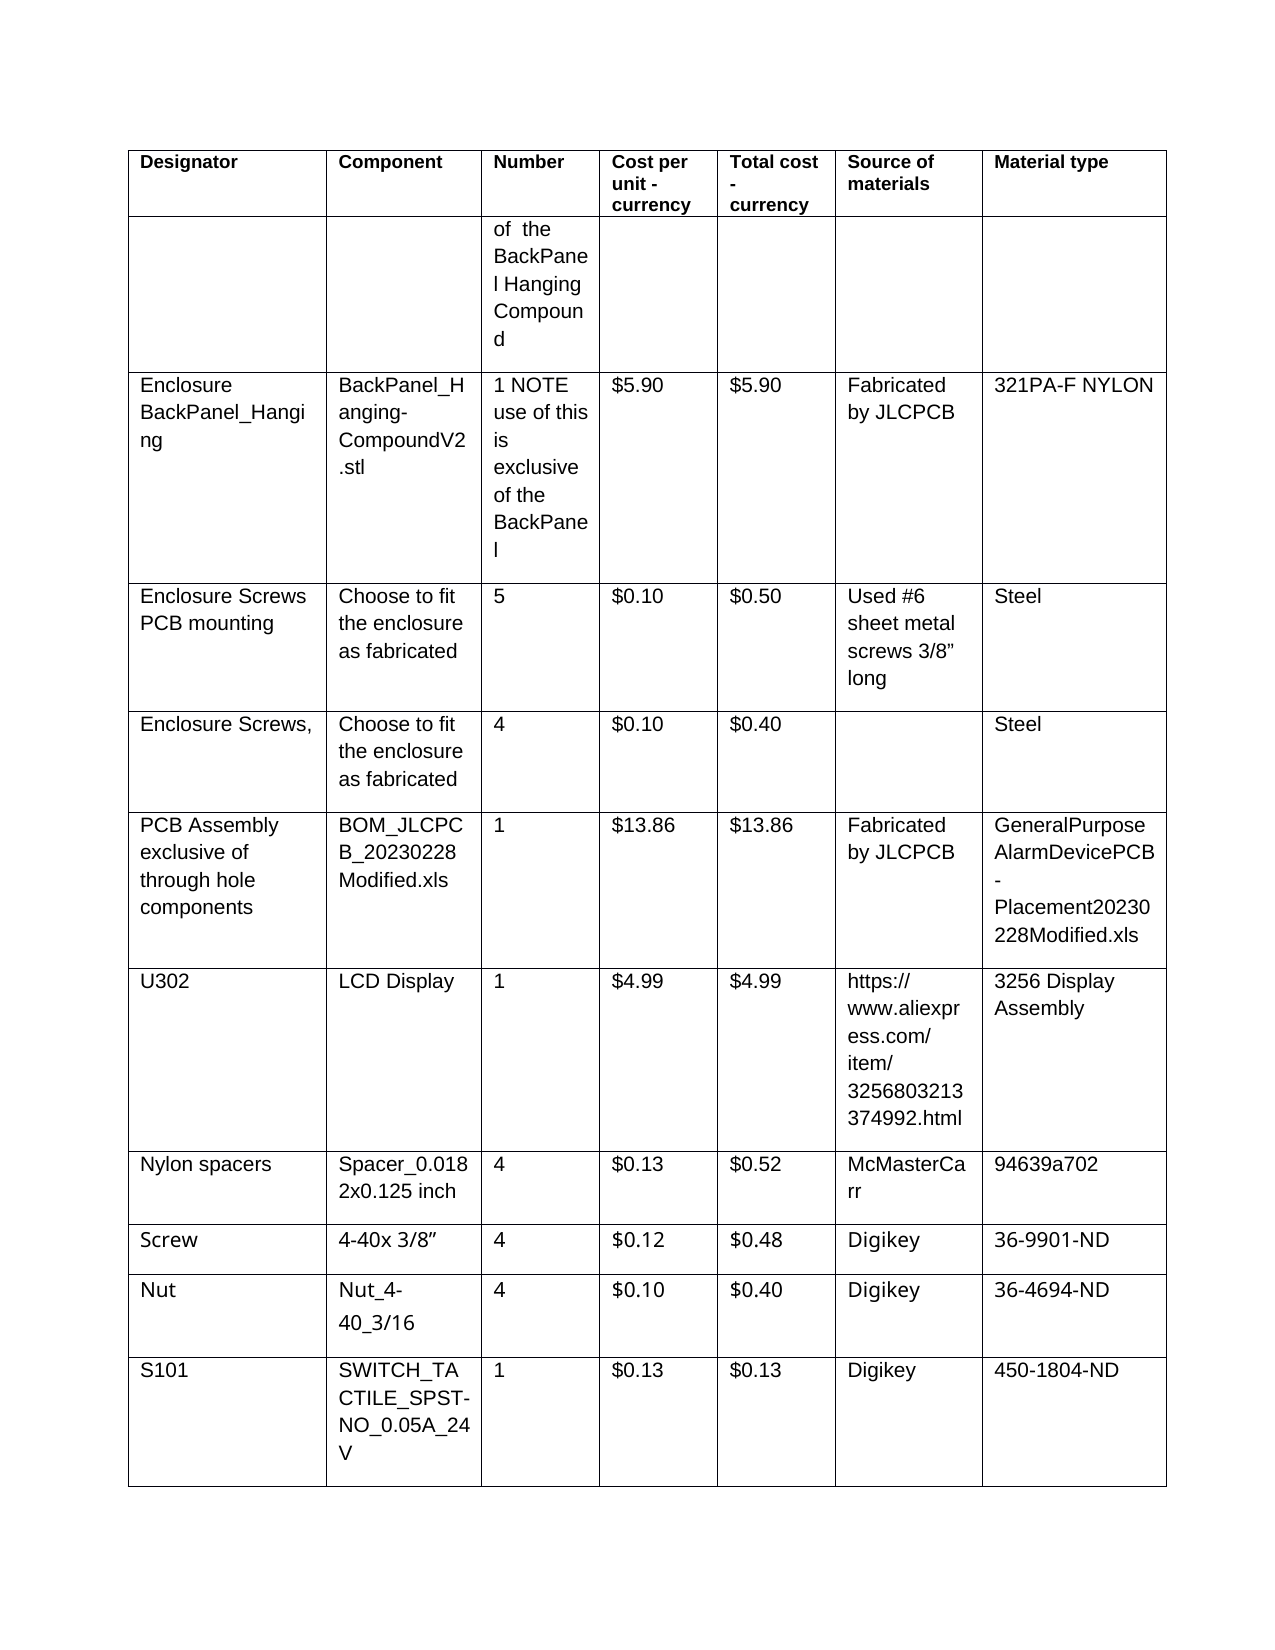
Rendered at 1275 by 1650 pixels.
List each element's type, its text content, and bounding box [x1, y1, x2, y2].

table_cell $0.13 [600, 1358, 717, 1486]
table_cell $0.48 [718, 1225, 835, 1274]
table_cell 36-4694-ND [983, 1275, 1166, 1357]
table_cell $0.13 [600, 1152, 717, 1224]
table_header Cost per unit -currency [600, 151, 717, 216]
table_header Total cost - currency [718, 151, 835, 216]
table_cell [129, 217, 326, 372]
table_cell $5.90 [718, 373, 835, 582]
table_cell $4.99 [718, 969, 835, 1151]
table_cell 4-40x 3/8” [327, 1225, 481, 1274]
table_cell Digikey [836, 1225, 982, 1274]
table_cell 1 [482, 813, 599, 967]
table_cell 5 [482, 584, 599, 711]
table_cell of the BackPanel Hanging Compound [482, 217, 599, 372]
table_cell BOM_JLCPCB_20230228Modified.xls [327, 813, 481, 967]
table_cell Nut [129, 1275, 326, 1357]
table_cell [836, 217, 982, 372]
table_cell $0.10 [600, 1275, 717, 1357]
table_cell 4 [482, 1225, 599, 1274]
table_cell Nut_4-40_3/16 [327, 1275, 481, 1357]
table_cell Choose to fit the enclosure as fabricated [327, 584, 481, 711]
table_cell [983, 217, 1166, 372]
table_cell BackPanel_Hanging-CompoundV2.stl [327, 373, 481, 582]
table_cell 321PA-F NYLON [983, 373, 1166, 582]
table_cell S101 [129, 1358, 326, 1486]
table_header Material type [983, 151, 1166, 216]
table_cell 1 [482, 1358, 599, 1486]
table_cell Fabricated by JLCPCB [836, 373, 982, 582]
table_header Designator [129, 151, 326, 216]
table_cell $0.40 [718, 1275, 835, 1357]
table_cell $5.90 [600, 373, 717, 582]
table_cell Enclosure BackPanel_Hanging [129, 373, 326, 582]
table_cell [718, 217, 835, 372]
table_cell https://www.aliexpress.com/item/3256803213374992.html [836, 969, 982, 1151]
table_cell $13.86 [718, 813, 835, 967]
table_cell $0.40 [718, 712, 835, 812]
table_cell 1 NOTE use of this is exclusive of the BackPanel [482, 373, 599, 582]
table_cell Spacer_0.0182x0.125 inch [327, 1152, 481, 1224]
table_cell U302 [129, 969, 326, 1151]
table_cell $0.12 [600, 1225, 717, 1274]
table_cell 1 [482, 969, 599, 1151]
table_cell $0.13 [718, 1358, 835, 1486]
table_cell Nylon spacers [129, 1152, 326, 1224]
table_cell 94639a702 [983, 1152, 1166, 1224]
table_cell Steel [983, 712, 1166, 812]
table_header Component [327, 151, 481, 216]
table_cell 4 [482, 1152, 599, 1224]
table_cell Used #6 sheet metal screws 3/8” long [836, 584, 982, 711]
table_cell SWITCH_TACTILE_SPST-NO_0.05A_24V [327, 1358, 481, 1486]
table_cell $13.86 [600, 813, 717, 967]
table_cell LCD Display [327, 969, 481, 1151]
table_cell Enclosure Screws PCB mounting [129, 584, 326, 711]
table_cell Digikey [836, 1358, 982, 1486]
table_cell $0.52 [718, 1152, 835, 1224]
table_cell Steel [983, 584, 1166, 711]
table_cell 3256 Display Assembly [983, 969, 1166, 1151]
table_cell [600, 217, 717, 372]
table_header Source of materials [836, 151, 982, 216]
table_cell Screw [129, 1225, 326, 1274]
table_cell [836, 712, 982, 812]
table_cell Digikey [836, 1275, 982, 1357]
table_cell $0.10 [600, 712, 717, 812]
table_cell 4 [482, 1275, 599, 1357]
table_cell 4 [482, 712, 599, 812]
table_cell $4.99 [600, 969, 717, 1151]
table_cell $0.50 [718, 584, 835, 711]
table_cell PCB Assembly exclusive of through hole components [129, 813, 326, 967]
table_header Number [482, 151, 599, 216]
table_cell Choose to fit the enclosure as fabricated [327, 712, 481, 812]
table_cell [327, 217, 481, 372]
table_cell GeneralPurposeAlarmDevicePCB-Placement20230228Modified.xls [983, 813, 1166, 967]
table_cell McMasterCarr [836, 1152, 982, 1224]
table_cell Fabricated by JLCPCB [836, 813, 982, 967]
table_cell 36-9901-ND [983, 1225, 1166, 1274]
table_cell $0.10 [600, 584, 717, 711]
table_cell 450-1804-ND [983, 1358, 1166, 1486]
table_cell Enclosure Screws, [129, 712, 326, 812]
